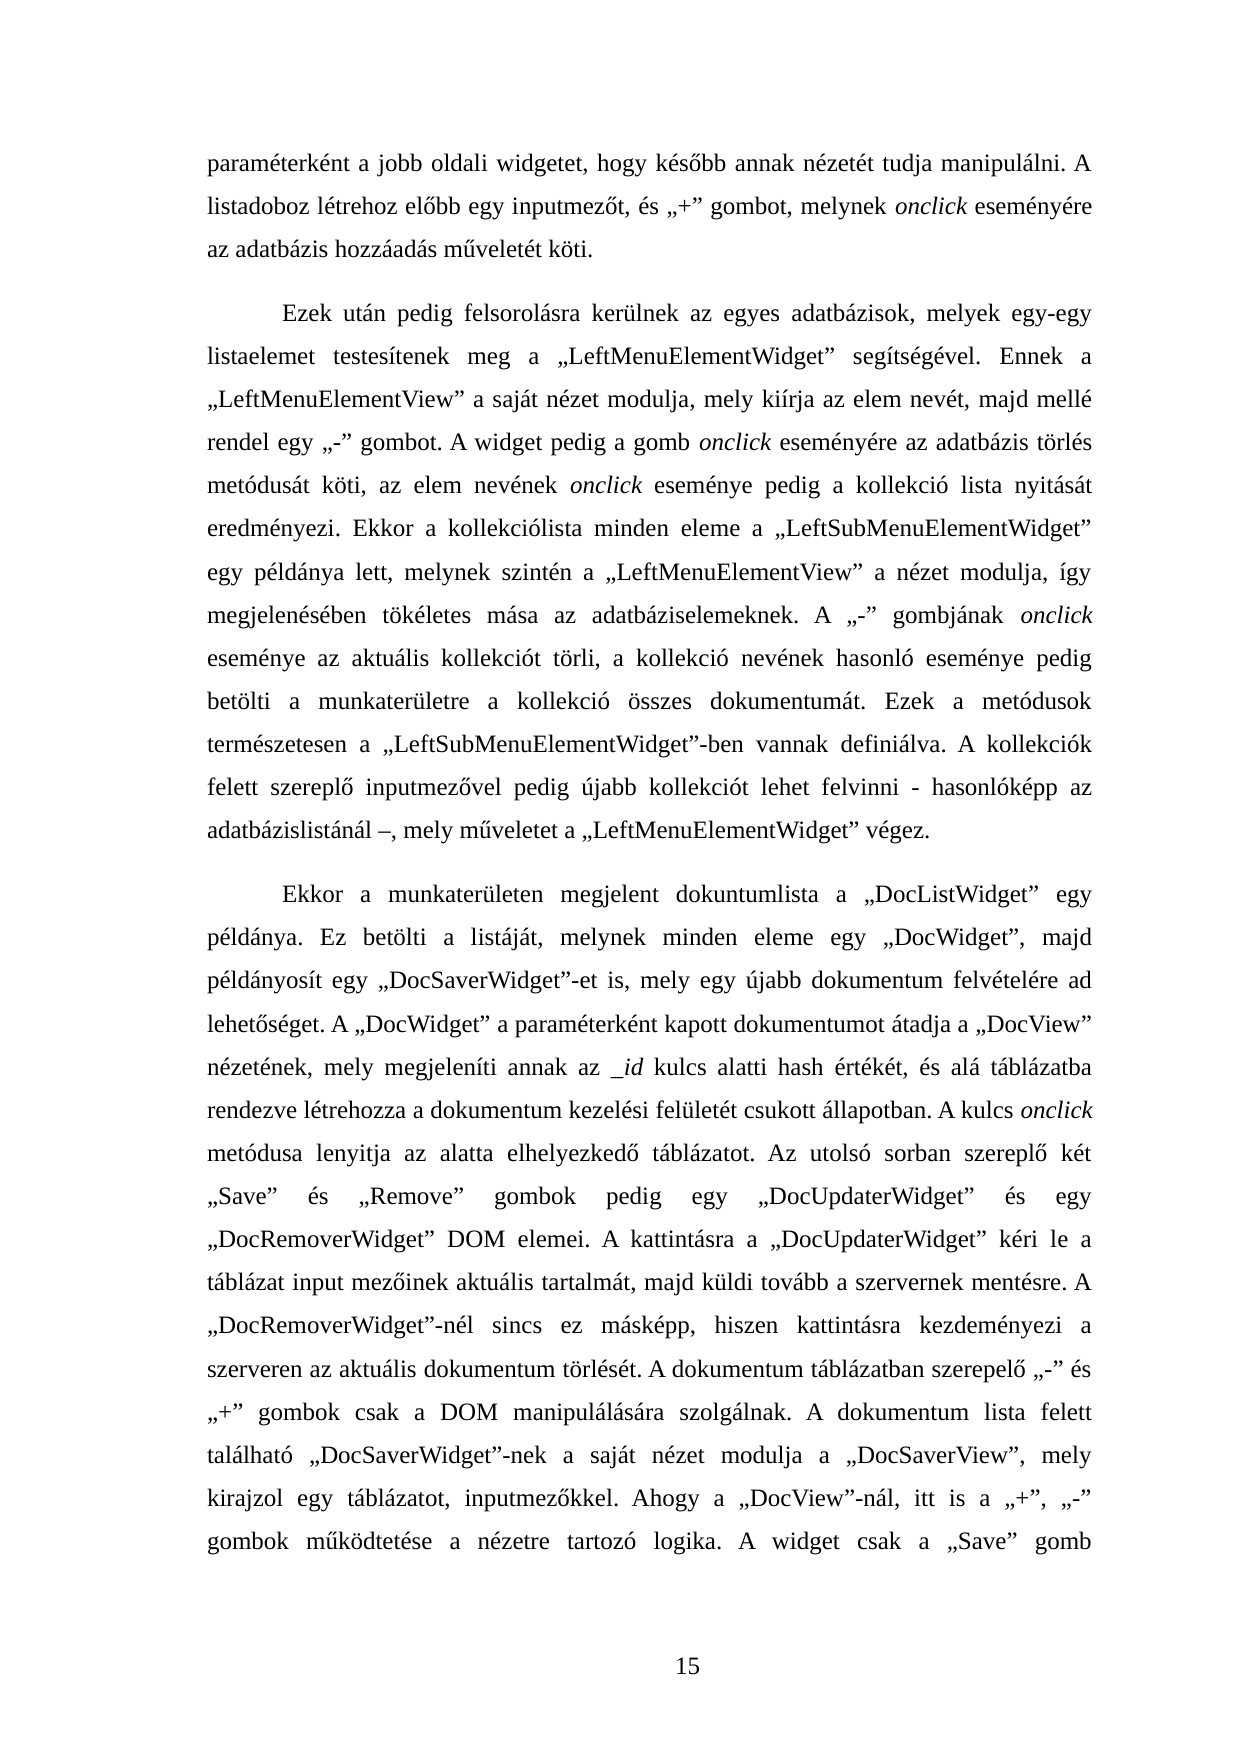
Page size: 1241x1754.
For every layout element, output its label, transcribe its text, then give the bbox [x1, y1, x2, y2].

text Ekkor a munkaterületen megjelent dokuntumlista a „DocListWidget” egy példánya. Ez betölti a listáját, melynek minden eleme egy „DocWidget”, majd példányosít egy „DocSaverWidget”-et is, mely egy újabb dokumentum felvételére ad lehetőséget. A „DocWidget” a paraméterként kapott dokumentumot átadja a „DocView” nézetének, mely megjeleníti annak az _id kulcs alatti hash értékét, és alá táblázatba rendezve létrehozza a dokumentum kezelési felületét csukott állapotban. A kulcs onclick metódusa lenyitja az alatta elhelyezkedő táblázatot. Az utolsó sorban szereplő két „Save” és „Remove” gombok pedig egy „DocUpdaterWidget” és egy „DocRemoverWidget” DOM elemei. A kattintásra a „DocUpdaterWidget” kéri le a táblázat input mezőinek aktuális tartalmát, majd küldi tovább a szervernek mentésre. A „DocRemoverWidget”-nél sincs ez másképp, hiszen kattintásra kezdeményezi a szerveren az aktuális dokumentum törlését. A dokumentum táblázatban szerepelő „-” és „+” gombok csak a DOM manipulálására szolgálnak. A dokumentum lista felett található „DocSaverWidget”-nek a saját nézet modulja a „DocSaverView”, mely kirajzol egy táblázatot, inputmezőkkel. Ahogy a „DocView”-nál, itt is a „+”, „-” gombok működtetése a nézetre tartozó logika. A widget csak a „Save” gomb [207, 879, 1092, 1555]
text paraméterként a jobb oldali widgetet, hogy később annak nézetét tudja manipulálni. A listadoboz létrehoz előbb egy inputmezőt, és „+” gombot, melynek onclick eseményére az adatbázis hozzáadás műveletét köti. [207, 148, 1092, 263]
text Ezek után pedig felsorolásra kerülnek az egyes adatbázisok, melyek egy-egy listaelemet testesítenek meg a „LeftMenuElementWidget” segítségével. Ennek a „LeftMenuElementView” a saját nézet modulja, mely kiírja az elem nevét, majd mellé rendel egy „-” gombot. A widget pedig a gomb onclick eseményére az adatbázis törlés metódusát köti, az elem nevének onclick eseménye pedig a kollekció lista nyitását eredményezi. Ekkor a kollekciólista minden eleme a „LeftSubMenuElementWidget” egy példánya lett, melynek szintén a „LeftMenuElementView” a nézet modulja, így megjelenésében tökéletes mása az adatbáziselemeknek. A „-” gombjának onclick eseménye az aktuális kollekciót törli, a kollekció nevének hasonló eseménye pedig betölti a munkaterületre a kollekció összes dokumentumát. Ezek a metódusok természetesen a „LeftSubMenuElementWidget”-ben vannak definiálva. A kollekciók felett szereplő inputmezővel pedig újabb kollekciót lehet felvinni - hasonlóképp az adatbázislistánál –, mely műveletet a „LeftMenuElementWidget” végez. [207, 298, 1092, 844]
